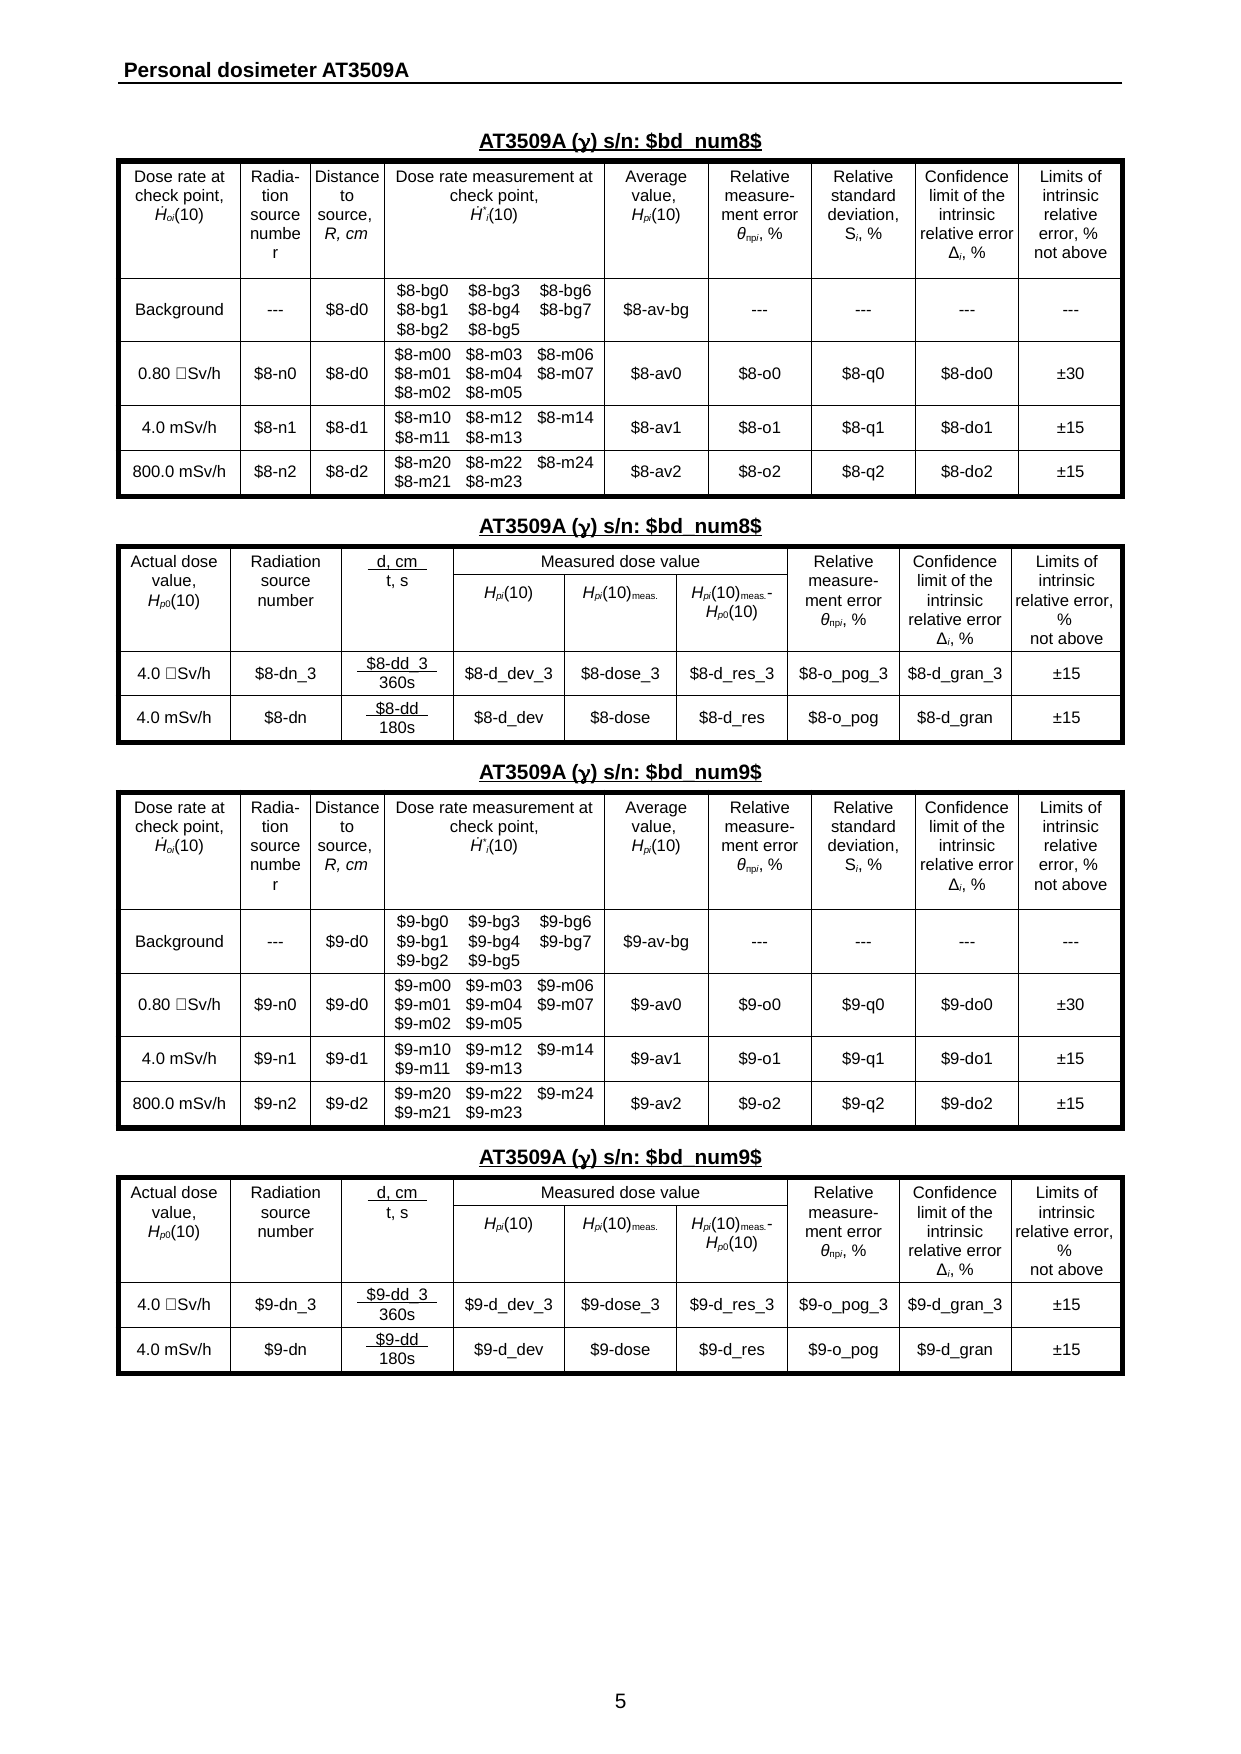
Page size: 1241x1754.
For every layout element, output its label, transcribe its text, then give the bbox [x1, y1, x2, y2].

table_cell $9-av2 [605, 1082, 708, 1125]
table_cell ±15 [1012, 696, 1120, 740]
table_cell $9-n1 [241, 1037, 310, 1081]
table_cell Background [121, 279, 240, 341]
table_cell $8-q1 [812, 406, 915, 449]
table_cell Distance to source, R, сm [311, 795, 384, 909]
table_cell $9-do0 [916, 974, 1018, 1036]
table_cell $9-m00 $9-m01 $9-m02 $9-m03 $9-m04 $9-m05 $9-m06 $9-m07 [385, 974, 604, 1036]
table_cell $9-o2 [709, 1082, 811, 1125]
table_cell Hpi(10) [454, 1206, 564, 1282]
table_cell $8-n0 [241, 342, 310, 405]
table_cell $9-dd_3 360s [342, 1283, 453, 1327]
table_cell Relative standard deviation, Si, % [812, 795, 915, 909]
table_cell $8-bg0 $8-bg1 $8-bg2 $8-bg3 $8-bg4 $8-bg5 $8-bg6 $8-bg7 [385, 279, 604, 341]
table_cell 0.80 Sv/h [121, 974, 240, 1036]
table_cell $8-do2 [916, 451, 1018, 494]
table_cell d, cm t, s [342, 549, 453, 651]
table_cell ±15 [1019, 1082, 1120, 1125]
table_cell $8-d_gran_3 [900, 652, 1011, 695]
table_cell Radia-tion source number [241, 164, 310, 278]
table_cell $9-q0 [812, 974, 915, 1036]
table_cell $8-m10 $8-m11 $8-m12 $8-m13 $8-m14 [385, 406, 604, 449]
table_cell $8-o_pog_3 [788, 652, 899, 695]
table_cell Confidence limit of the intrinsic relative error Δi, % [900, 549, 1011, 651]
table_cell $8-n1 [241, 406, 310, 449]
table_cell $9-o_pog [788, 1328, 899, 1371]
table_cell $8-d_gran [900, 696, 1011, 740]
table_cell Limits of intrinsic relative error, % not above [1012, 1180, 1120, 1282]
table_cell 800.0 mSv/h [121, 451, 240, 494]
table_cell $8-dose [565, 696, 676, 740]
table_cell $8-av2 [605, 451, 708, 494]
table_cell $8-q0 [812, 342, 915, 405]
table_cell $9-dn [231, 1328, 341, 1371]
table_header AT3509A () s/n: $bd_num8$ [118, 114, 1122, 158]
table_cell d, cm t, s [342, 1180, 453, 1282]
table_cell $9-d_gran_3 [900, 1283, 1011, 1327]
table_cell --- [916, 910, 1018, 973]
table_cell $9-d1 [311, 1037, 384, 1081]
table_cell $8-d0 [311, 342, 384, 405]
table_cell --- [812, 910, 915, 973]
table_cell Radia-tion source number [241, 795, 310, 909]
table_cell Relative measure-ment error θпрi, % [788, 549, 899, 651]
table_cell Background [121, 910, 240, 973]
table_cell Dose rate at check point, Ḣoi(10) [121, 164, 240, 278]
table_cell Confidence limit of the intrinsic relative error Δi, % [916, 795, 1018, 909]
table_cell $8-d_res_3 [677, 652, 787, 695]
table_cell --- [709, 279, 811, 341]
table_cell 4.0 mSv/h [121, 406, 240, 449]
table_cell $8-o2 [709, 451, 811, 494]
table_cell 4.0 mSv/h [121, 696, 230, 740]
table_cell Limits of intrinsic relative error, % not above [1012, 549, 1120, 651]
table_cell $9-av0 [605, 974, 708, 1036]
table_cell $9-d_dev [454, 1328, 564, 1371]
table_cell Average value, Hpi(10) [605, 795, 708, 909]
table_cell --- [709, 910, 811, 973]
table_cell $9-o_pog_3 [788, 1283, 899, 1327]
table_cell Hpi(10)meas. [565, 575, 676, 651]
table_cell $8-d2 [311, 451, 384, 494]
table_cell Hpi(10)meas.-Hp0(10) [677, 1206, 787, 1282]
table_cell Limits of intrinsic relative error, % not above [1019, 795, 1120, 909]
table_cell 0.80 Sv/h [121, 342, 240, 405]
table_cell $8-d_dev_3 [454, 652, 564, 695]
table_cell $9-d_res_3 [677, 1283, 787, 1327]
table_cell $9-dn_3 [231, 1283, 341, 1327]
table_cell $8-av0 [605, 342, 708, 405]
table_cell ±15 [1019, 1037, 1120, 1081]
table_cell $9-q2 [812, 1082, 915, 1125]
table_header AT3509A () s/n: $bd_num8$ [118, 499, 1122, 544]
table_cell --- [916, 279, 1018, 341]
table_cell $8-m20 $8-m21 $8-m22 $8-m23 $8-m24 [385, 451, 604, 494]
table_cell --- [241, 910, 310, 973]
table_cell $8-do0 [916, 342, 1018, 405]
table_cell Distance to source, R, сm [311, 164, 384, 278]
table_cell $9-bg0 $9-bg1 $9-bg2 $9-bg3 $9-bg4 $9-bg5 $9-bg6 $9-bg7 [385, 910, 604, 973]
table_cell Hpi(10)meas.-Hp0(10) [677, 575, 787, 651]
table_cell $8-m00 $8-m01 $8-m02 $8-m03 $8-m04 $8-m05 $8-m06 $8-m07 [385, 342, 604, 405]
table_cell $8-dose_3 [565, 652, 676, 695]
table_cell $9-d0 [311, 974, 384, 1036]
table_cell Relative measure-ment error θпрi, % [788, 1180, 899, 1282]
table_cell $8-av-bg [605, 279, 708, 341]
table_cell $9-m20 $9-m21 $9-m22 $9-m23 $9-m24 [385, 1082, 604, 1125]
table_cell Confidence limit of the intrinsic relative error Δi, % [916, 164, 1018, 278]
table_cell $9-d_gran [900, 1328, 1011, 1371]
table_cell $9-dd 180s [342, 1328, 453, 1371]
table_cell Radiation source number [231, 549, 341, 651]
table_cell --- [1019, 279, 1120, 341]
table_cell Hpi(10) [454, 575, 564, 651]
table_cell $9-d2 [311, 1082, 384, 1125]
table_cell $9-d_dev_3 [454, 1283, 564, 1327]
table_cell $9-n0 [241, 974, 310, 1036]
table_cell $9-av-bg [605, 910, 708, 973]
table_cell $8-dd_3 360s [342, 652, 453, 695]
table_cell $8-d0 [311, 279, 384, 341]
table_cell Radiation source number [231, 1180, 341, 1282]
table_cell Actual dose value, Hp0(10) [121, 1180, 230, 1282]
table_cell Actual dose value, Hp0(10) [121, 549, 230, 651]
table_cell $9-m10 $9-m11 $9-m12 $9-m13 $9-m14 [385, 1037, 604, 1081]
table_cell Hpi(10)meas. [565, 1206, 676, 1282]
table_cell ±15 [1012, 1328, 1120, 1371]
table_cell Dose rate measurement at check point, Ḣ*i(10) [385, 164, 604, 278]
table_header AT3509A () s/n: $bd_num9$ [118, 745, 1122, 789]
table_cell Relative measure-ment error θпрi, % [709, 795, 811, 909]
table_cell $8-dd 180s [342, 696, 453, 740]
table_cell --- [241, 279, 310, 341]
table_cell $8-o1 [709, 406, 811, 449]
table_cell 4.0 mSv/h [121, 1037, 240, 1081]
table_cell ±15 [1019, 451, 1120, 494]
table_cell $9-n2 [241, 1082, 310, 1125]
table_cell Relative standard deviation, Si, % [812, 164, 915, 278]
table_cell --- [812, 279, 915, 341]
table_cell ±30 [1019, 342, 1120, 405]
table_cell $8-d_res [677, 696, 787, 740]
table_cell $8-d_dev [454, 696, 564, 740]
table_cell $8-dn [231, 696, 341, 740]
table_cell $9-do1 [916, 1037, 1018, 1081]
table_cell $9-dose_3 [565, 1283, 676, 1327]
table_cell $9-o1 [709, 1037, 811, 1081]
table_cell Average value, Hpi(10) [605, 164, 708, 278]
table_cell Limits of intrinsic relative error, % not above [1019, 164, 1120, 278]
table_cell $9-d0 [311, 910, 384, 973]
table_cell ±15 [1012, 1283, 1120, 1327]
table_cell $8-do1 [916, 406, 1018, 449]
table_cell Dose rate measurement at check point, Ḣ*i(10) [385, 795, 604, 909]
table_cell $8-o0 [709, 342, 811, 405]
table_cell $8-q2 [812, 451, 915, 494]
table_cell 4.0 Sv/h [121, 1283, 230, 1327]
table_cell $9-do2 [916, 1082, 1018, 1125]
table_cell Confidence limit of the intrinsic relative error Δi, % [900, 1180, 1011, 1282]
table_cell $9-q1 [812, 1037, 915, 1081]
table_cell $9-dose [565, 1328, 676, 1371]
table_cell $8-n2 [241, 451, 310, 494]
table_cell 4.0 Sv/h [121, 652, 230, 695]
table_cell $9-o0 [709, 974, 811, 1036]
table_cell --- [1019, 910, 1120, 973]
table_cell Measured dose value [454, 1180, 787, 1205]
table_cell $8-o_pog [788, 696, 899, 740]
table_cell ±15 [1012, 652, 1120, 695]
table_header AT3509A () s/n: $bd_num9$ [118, 1131, 1122, 1175]
table_cell $8-av1 [605, 406, 708, 449]
table_cell 800.0 mSv/h [121, 1082, 240, 1125]
table_cell $9-av1 [605, 1037, 708, 1081]
table_cell Dose rate at check point, Ḣoi(10) [121, 795, 240, 909]
table_cell Relative measure-ment error θпрi, % [709, 164, 811, 278]
table_cell ±15 [1019, 406, 1120, 449]
table_cell Measured dose value [454, 549, 787, 574]
table_cell $8-d1 [311, 406, 384, 449]
table_cell ±30 [1019, 974, 1120, 1036]
table_cell 4.0 mSv/h [121, 1328, 230, 1371]
table_cell $9-d_res [677, 1328, 787, 1371]
table_cell $8-dn_3 [231, 652, 341, 695]
